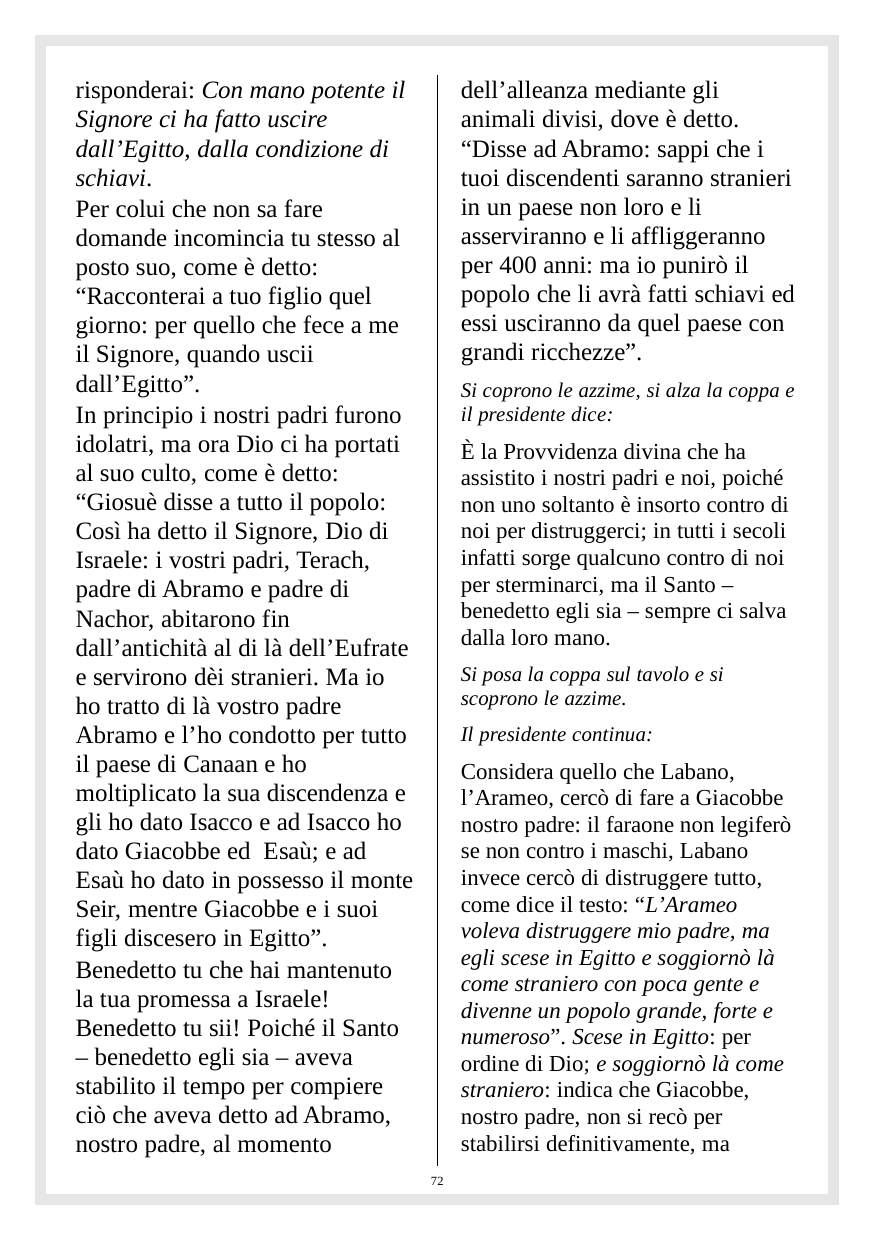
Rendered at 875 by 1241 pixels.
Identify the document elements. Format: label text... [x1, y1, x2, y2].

text Considera quello che Labano, l’Arameo, cercò di fare a Giacobbe nostro padre: il faraone non legiferò se non contro i maschi, Labano invece cercò di distruggere tutto, come dice il testo: “L’Arameo voleva distruggere mio padre, ma egli scese in Egitto e soggiornò là come straniero con poca gente e divenne un popolo grande, forte e numeroso”. Scese in Egitto: per ordine di Dio; e soggiornò là come straniero: indica che Giacobbe, nostro padre, non si recò per stabilirsi definitivamente, ma [461, 758, 799, 1156]
text Benedetto tu che hai mantenuto la tua promessa a Israele! Benedetto tu sii! Poiché il Santo – benedetto egli sia – aveva stabilito il tempo per compiere ciò che aveva detto ad Abramo, nostro padre, al momento [75, 955, 413, 1158]
text Per colui che non sa fare domande incomincia tu stesso al posto suo, come è detto: “Racconterai a tuo figlio quel giorno: per quello che fece a me il Signore, quando uscii dall’Egitto”. [75, 194, 413, 397]
text dell’alleanza mediante gli animali divisi, dove è detto. “Disse ad Abramo: sappi che i tuoi discendenti saranno stranieri in un paese non loro e li asserviranno e li affliggeranno per 400 anni: ma io punirò il popolo che li avrà fatti schiavi ed essi usciranno da quel paese con grandi ricchezze”. [461, 75, 799, 366]
text risponderai: Con mano potente il Signore ci ha fatto uscire dall’Egitto, dalla condizione di schiavi. [75, 75, 413, 192]
text È la Provvidenza divina che ha assistito i nostri padri e noi, poiché non uno soltanto è insorto contro di noi per distruggerci; in tutti i secoli infatti sorge qualcuno contro di noi per sterminarci, ma il Santo – benedetto egli sia – sempre ci salva dalla loro mano. [461, 438, 799, 650]
text In principio i nostri padri furono idolatri, ma ora Dio ci ha portati al suo culto, come è detto: “Giosuè disse a tutto il popolo: Così ha detto il Signore, Dio di Israele: i vostri padri, Terach, padre di Abramo e padre di Nachor, abitarono fin dall’antichità al di là dell’Eufrate e servirono dèi stranieri. Ma io ho tratto di là vostro padre Abramo e l’ho condotto per tutto il paese di Canaan e ho moltiplicato la sua discendenza e gli ho dato Isacco e ad Isacco ho dato Giacobbe ed Esaù; e ad Esaù ho dato in possesso il monte Seir, mentre Giacobbe e i suoi figli discesero in Egitto”. [75, 400, 413, 952]
text Il presidente continua: [461, 722, 799, 746]
text Si coprono le azzime, si alza la coppa e il presidente dice: [461, 378, 799, 426]
text Si posa la coppa sul tavolo e si scoprono le azzime. [461, 662, 799, 710]
